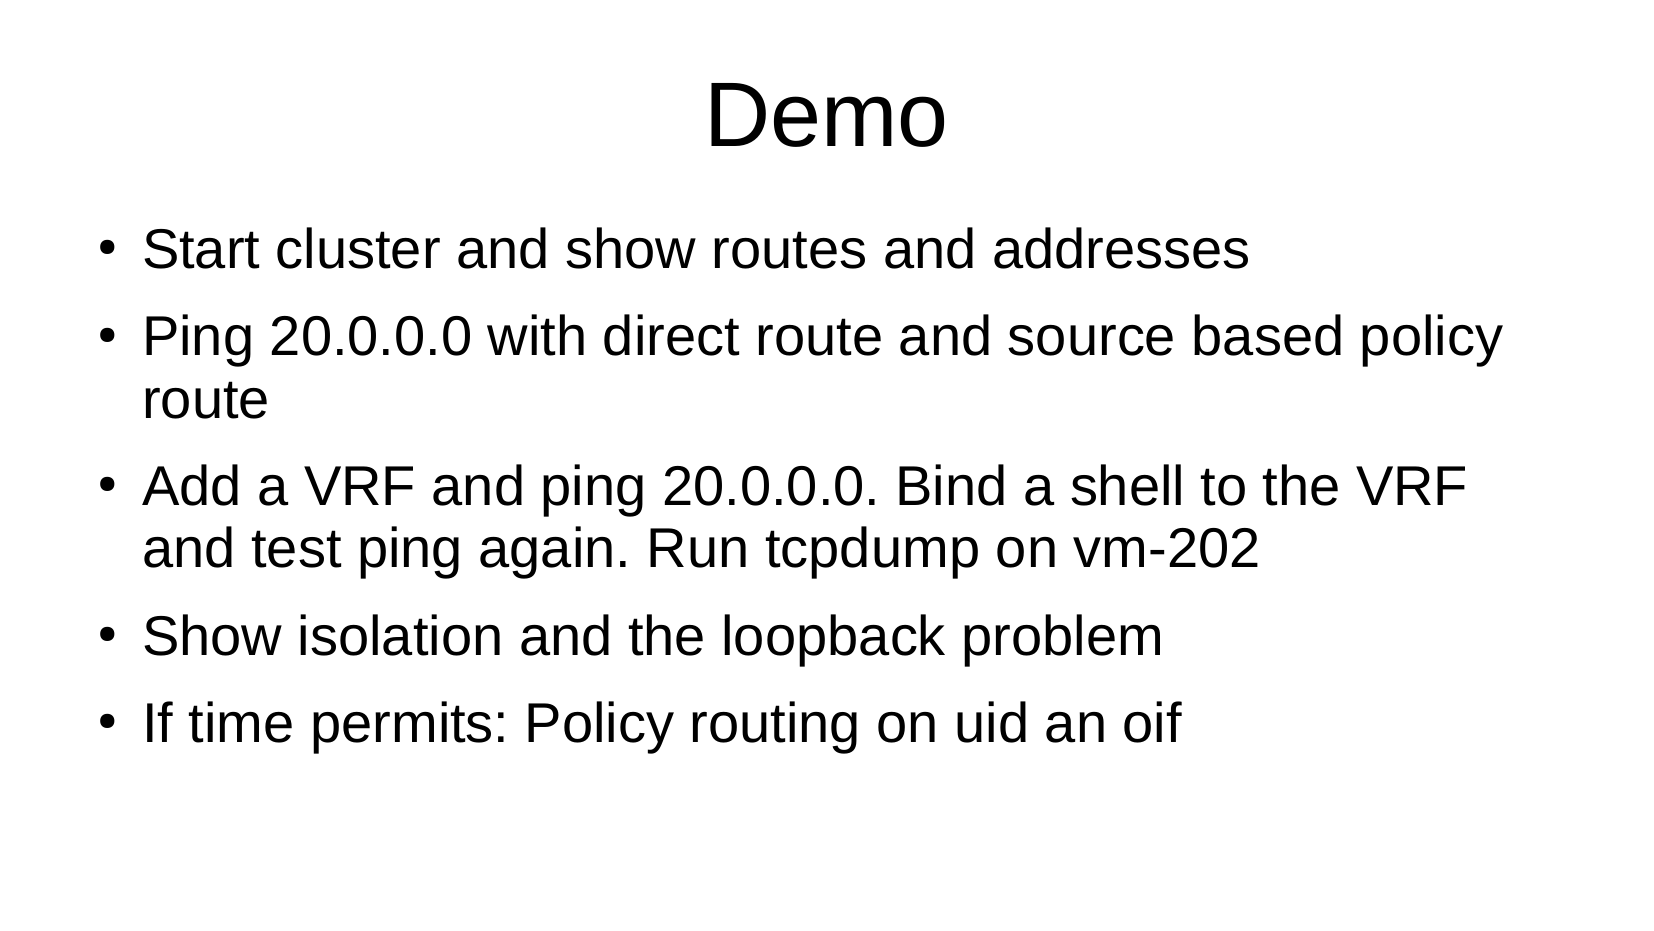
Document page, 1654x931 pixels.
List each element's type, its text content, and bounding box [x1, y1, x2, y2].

title Demo [82, 37, 1571, 193]
list Start cluster and show routes and addresses Ping 20.0.0.0 with direct route and source based policy route Add a VRF and ping 20.0.0.0. Bind a shell to the VRF and test ping again. Run tcpdump on vm-202 Show isolation and the loopback problem If time permits: Policy routing on uid an oif [82, 217, 1571, 758]
